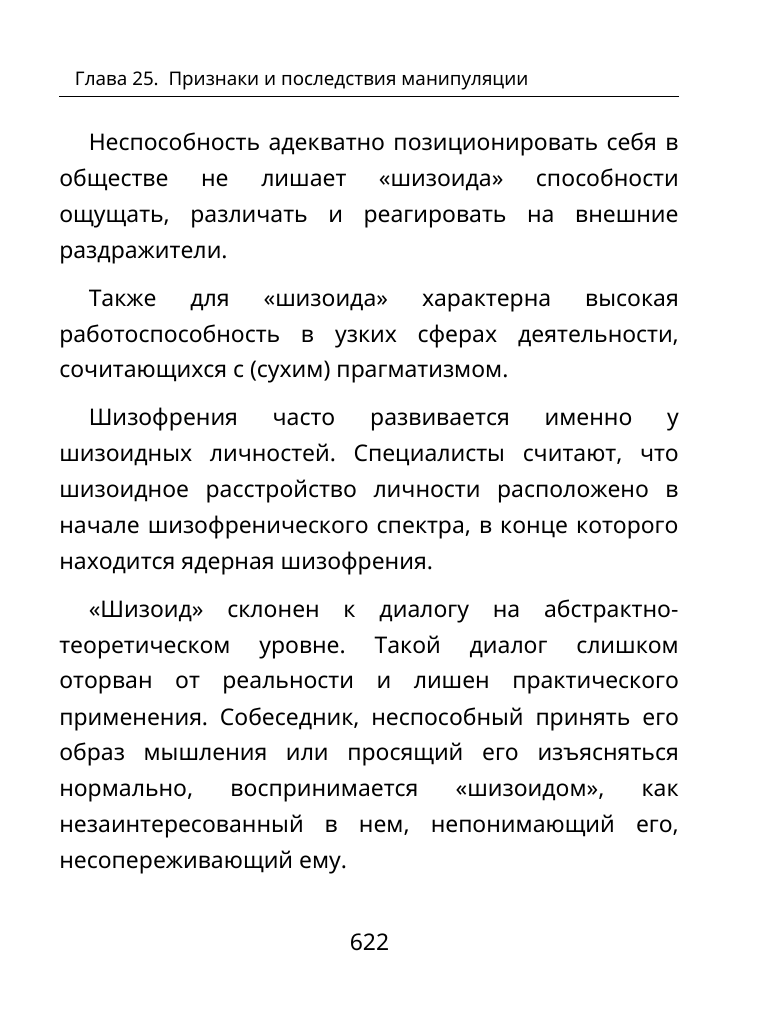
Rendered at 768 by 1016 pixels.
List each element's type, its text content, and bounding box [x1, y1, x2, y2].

text Неспособность адекватно позиционировать себя в обществе не лишает «шизоида» способности ощущать, различать и реагировать на внешние раздражители. [59, 126, 679, 265]
text Шизофрения часто развивается именно у шизоидных личностей. Специалисты считают, что шизоидное расстройство личности расположено в начале шизофренического спектра, в конце которого находится ядерная шизофрения. [59, 401, 679, 576]
text Также для «шизоида» характерна высокая работоспособность в узких сферах деятельности, сочитающихся с (сухим) прагматизмом. [59, 282, 679, 385]
text «Шизоид» склонен к диалогу на абстрактно-теоретическом уровне. Такой диалог слишком оторван от реальности и лишен практического применения. Собеседник, неспособный принять его образ мышления или просящий его изъясняться нормально, воспринимается «шизоидом», как незаинтересованный в нем, непонимающий его, несопереживающий ему. [59, 593, 679, 875]
